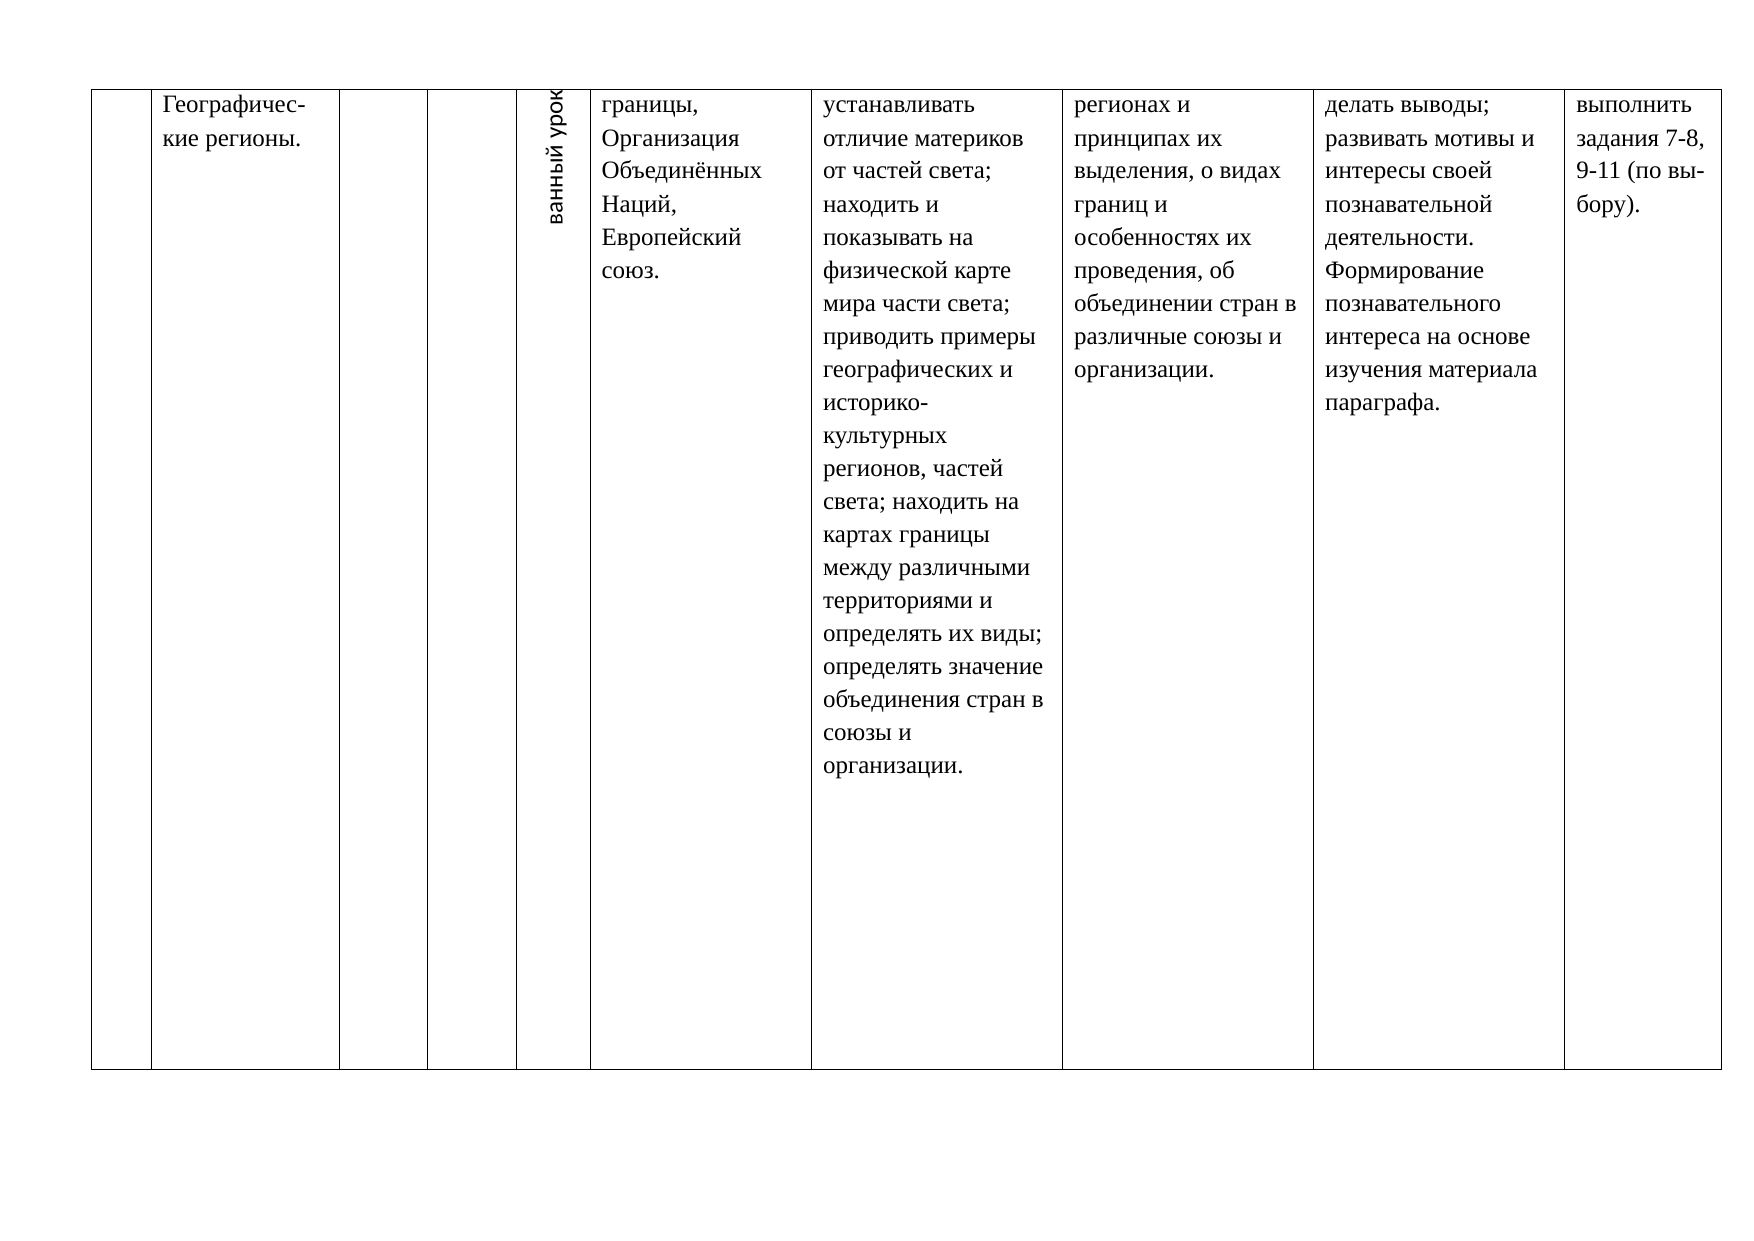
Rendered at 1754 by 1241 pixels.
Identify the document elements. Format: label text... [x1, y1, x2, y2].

table_cell [340, 90, 427, 1069]
table_cell ванный урок [517, 90, 590, 1069]
table_cell устанавливать отличие материков от частей света; находить и показывать на физической карте мира части света; приводить приме­ры географических и историко-культурных регионов, ча­стей света; находить на картах границы между различ­ными территориями и определять их виды; определять значение объединения стран в союзы и организации. [812, 90, 1062, 1069]
table_cell [92, 90, 151, 1069]
table_cell регионах и принципах их выделе­ния, о видах границ и особенностях их проведения, об объединении стран в различные союзы и организации. [1063, 90, 1313, 1069]
table_cell Географичес-кие регионы. [152, 90, 339, 1069]
table_cell выполнить задания 7-8, 9-11 (по вы­бору). [1565, 90, 1721, 1069]
table_cell делать выво­ды; развивать мотивы и интересы своей познавательной деятельности. Формирование познавательного интереса на основе изучения материала параграфа. [1314, 90, 1564, 1069]
table_cell границы, Организация Объеди­нённых Наций, Европейский союз. [591, 90, 811, 1069]
table_cell [428, 90, 516, 1069]
